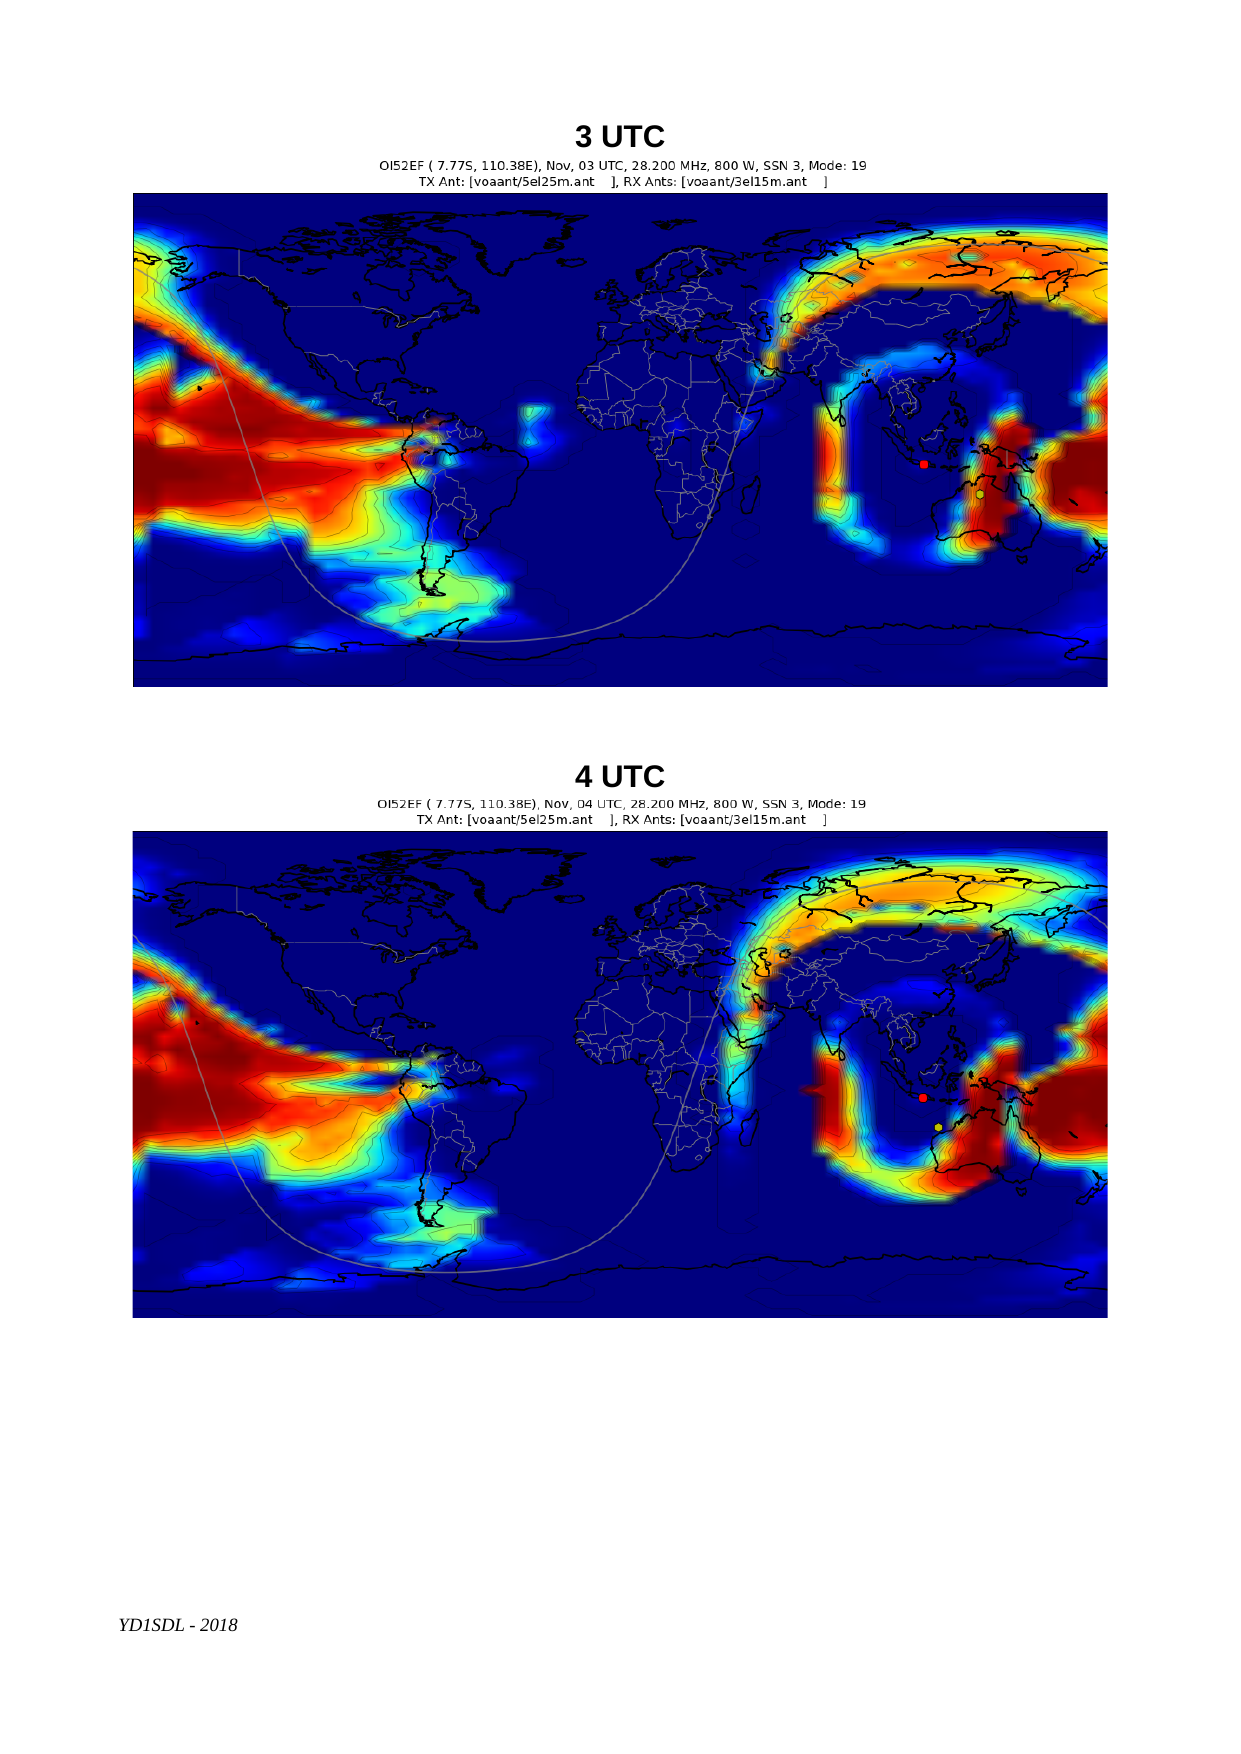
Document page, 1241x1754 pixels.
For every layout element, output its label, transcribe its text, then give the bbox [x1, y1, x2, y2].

text 3 UTC [118, 118, 1122, 154]
picture [132, 154, 1108, 687]
picture [132, 794, 1108, 1318]
text 4 UTC [118, 758, 1122, 794]
